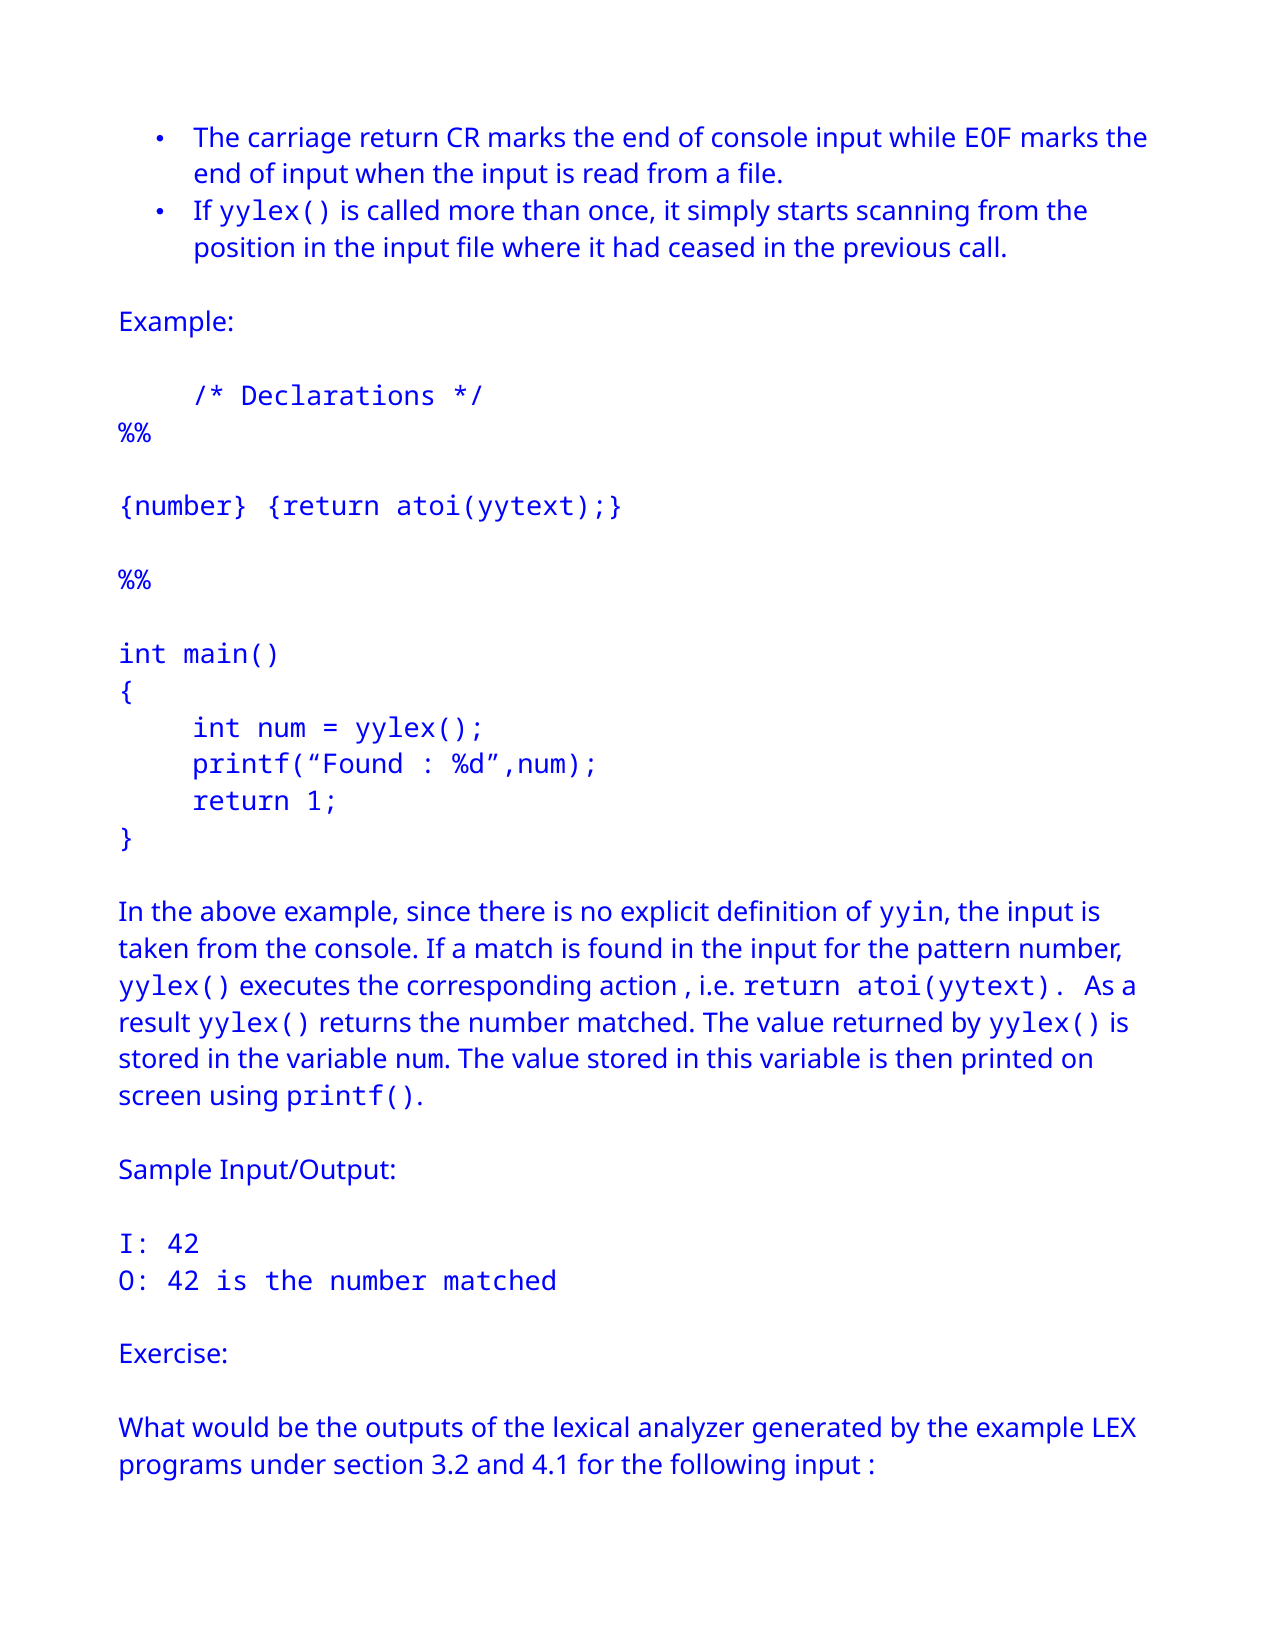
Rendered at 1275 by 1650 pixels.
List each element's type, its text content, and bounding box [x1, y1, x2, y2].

text return 1; [118, 782, 1157, 819]
text Exercise: [118, 1335, 1157, 1372]
text { [118, 671, 1157, 708]
list The carriage return CR marks the end of console input while EOF marks the end of input when the input is read from a file. [156, 118, 1157, 192]
list If yylex() is called more than once, it simply starts scanning from the position in the input file where it had ceased in the previous call. [156, 192, 1157, 266]
text } [118, 819, 1157, 856]
text Example: [118, 302, 1157, 339]
text What would be the outputs of the lexical analyzer generated by the example LEX programs under section 3.2 and 4.1 for the following input : [118, 1409, 1157, 1482]
text In the above example, since there is no explicit definition of yyin, the input is taken from the console. If a match is found in the input for the pattern number, yylex() executes the corresponding action , i.e. return atoi(yytext). As a result yylex() returns the number matched. The value returned by yylex() is stored in the variable num. The value stored in this variable is then printed on screen using printf(). [118, 892, 1157, 1114]
text printf(“Found : %d”,num); [118, 745, 1157, 782]
text I: 42 [118, 1224, 1157, 1261]
text %% [118, 561, 1157, 597]
text %% [118, 413, 1157, 450]
text /* Declarations */ [118, 376, 1157, 413]
text {number} {return atoi(yytext);} [118, 487, 1157, 524]
text O: 42 is the number matched [118, 1261, 1157, 1298]
text Sample Input/Output: [118, 1151, 1157, 1187]
text int main() [118, 634, 1157, 671]
text int num = yylex(); [118, 708, 1157, 745]
